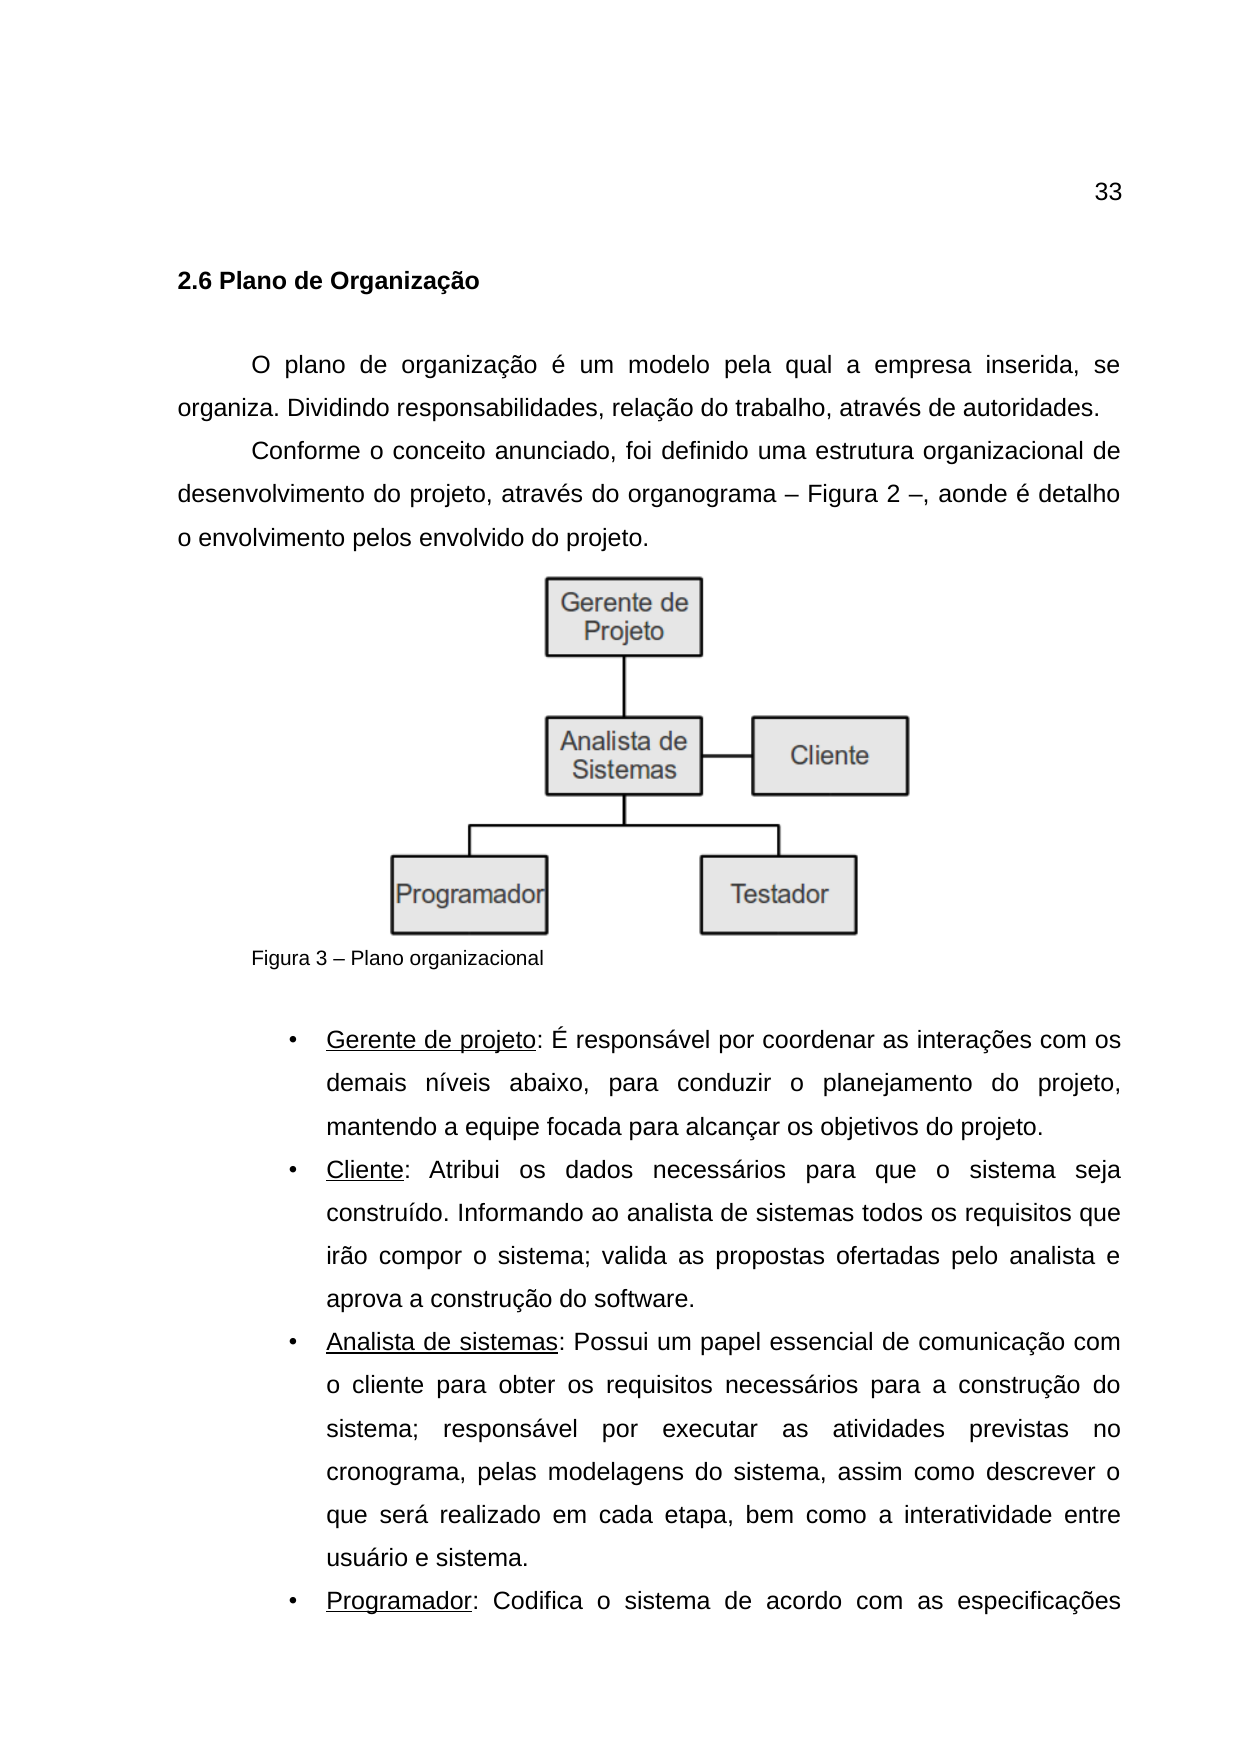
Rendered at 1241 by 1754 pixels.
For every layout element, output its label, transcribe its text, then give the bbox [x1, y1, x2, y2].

text O plano de organização é um modelo pela qual a empresa inserida, se organiza. Dividindo responsabilidades, relação do trabalho, através de autoridades. [177, 350, 1122, 422]
text Conforme o conceito anunciado, foi definido uma estrutura organizacional de desenvolvimento do projeto, através do organograma – Figura 2 –, aonde é detalho o envolvimento pelos envolvido do projeto. [177, 436, 1122, 551]
list Programador: Codifica o sistema de acordo com as especificações [288, 1586, 1122, 1615]
picture [376, 565, 924, 946]
list Cliente: Atribui os dados necessários para que o sistema seja construído. Informando ao analista de sistemas todos os requisitos que irão compor o sistema; valida as propostas ofertadas pelo analista e aprova a construção do software. [288, 1155, 1122, 1313]
text Figura 3 – Plano organizacional [177, 946, 1122, 969]
list Analista de sistemas: Possui um papel essencial de comunicação com o cliente para obter os requisitos necessários para a construção do sistema; responsável por executar as atividades previstas no cronograma, pelas modelagens do sistema, assim como descrever o que será realizado em cada etapa, bem como a interatividade entre usuário e sistema. [288, 1327, 1122, 1572]
list Gerente de projeto: É responsável por coordenar as interações com os demais níveis abaixo, para conduzir o planejamento do projeto, mantendo a equipe focada para alcançar os objetivos do projeto. [288, 1025, 1122, 1140]
subtitle 2.6 Plano de Organização [177, 266, 1122, 294]
